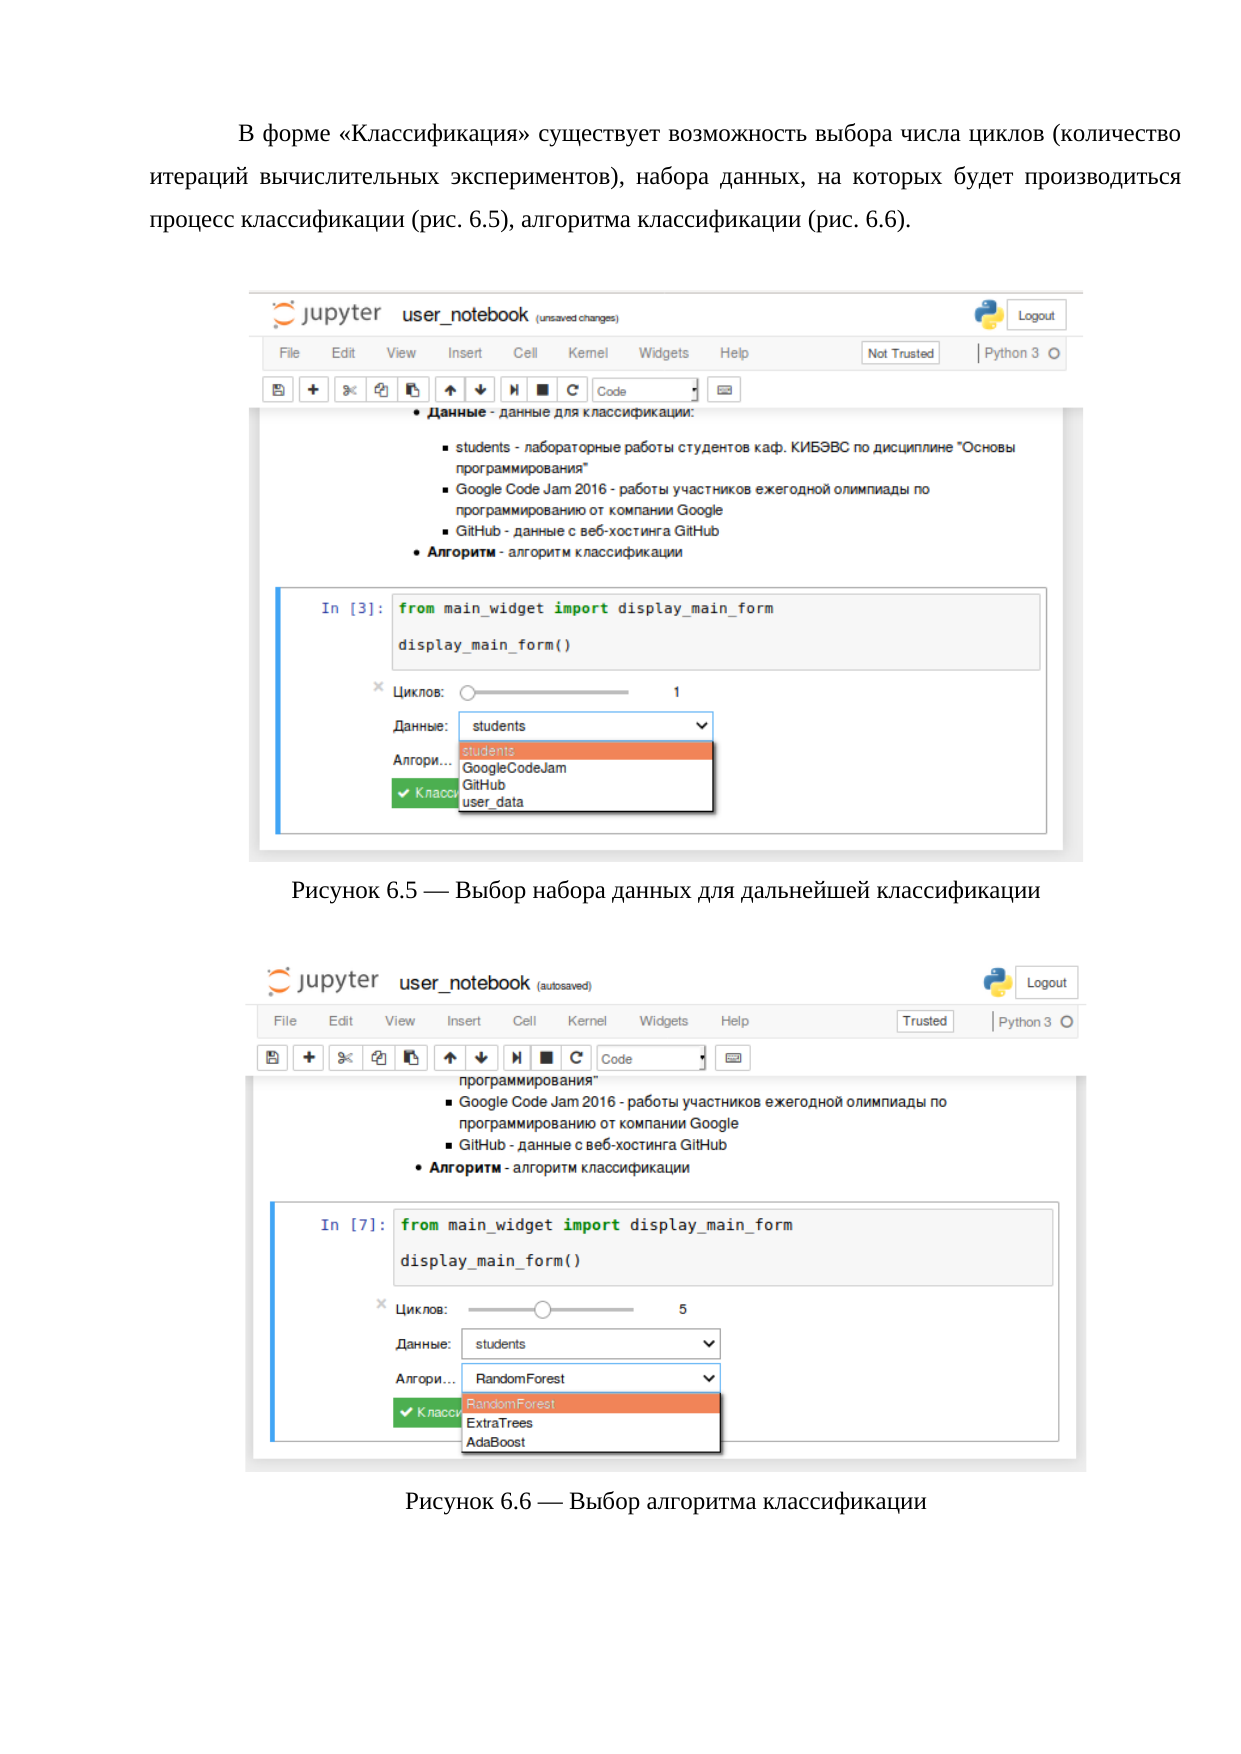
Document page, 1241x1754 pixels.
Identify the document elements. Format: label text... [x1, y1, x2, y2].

text Рисунок 6.6 — Выбор алгоритма классификации [149, 1472, 1182, 1515]
text В форме «Классификация» существует возможность выбора числа циклов (количество итераций вычислительных экспериментов), набора данных, на которых будет производиться процесс классификации (рис. 6.5), алгоритма классификации (рис. 6.6). [149, 118, 1182, 233]
picture [245, 961, 1087, 1472]
picture [248, 290, 1084, 862]
text Рисунок 6.5 — Выбор набора данных для дальнейшей классификации [149, 862, 1182, 904]
